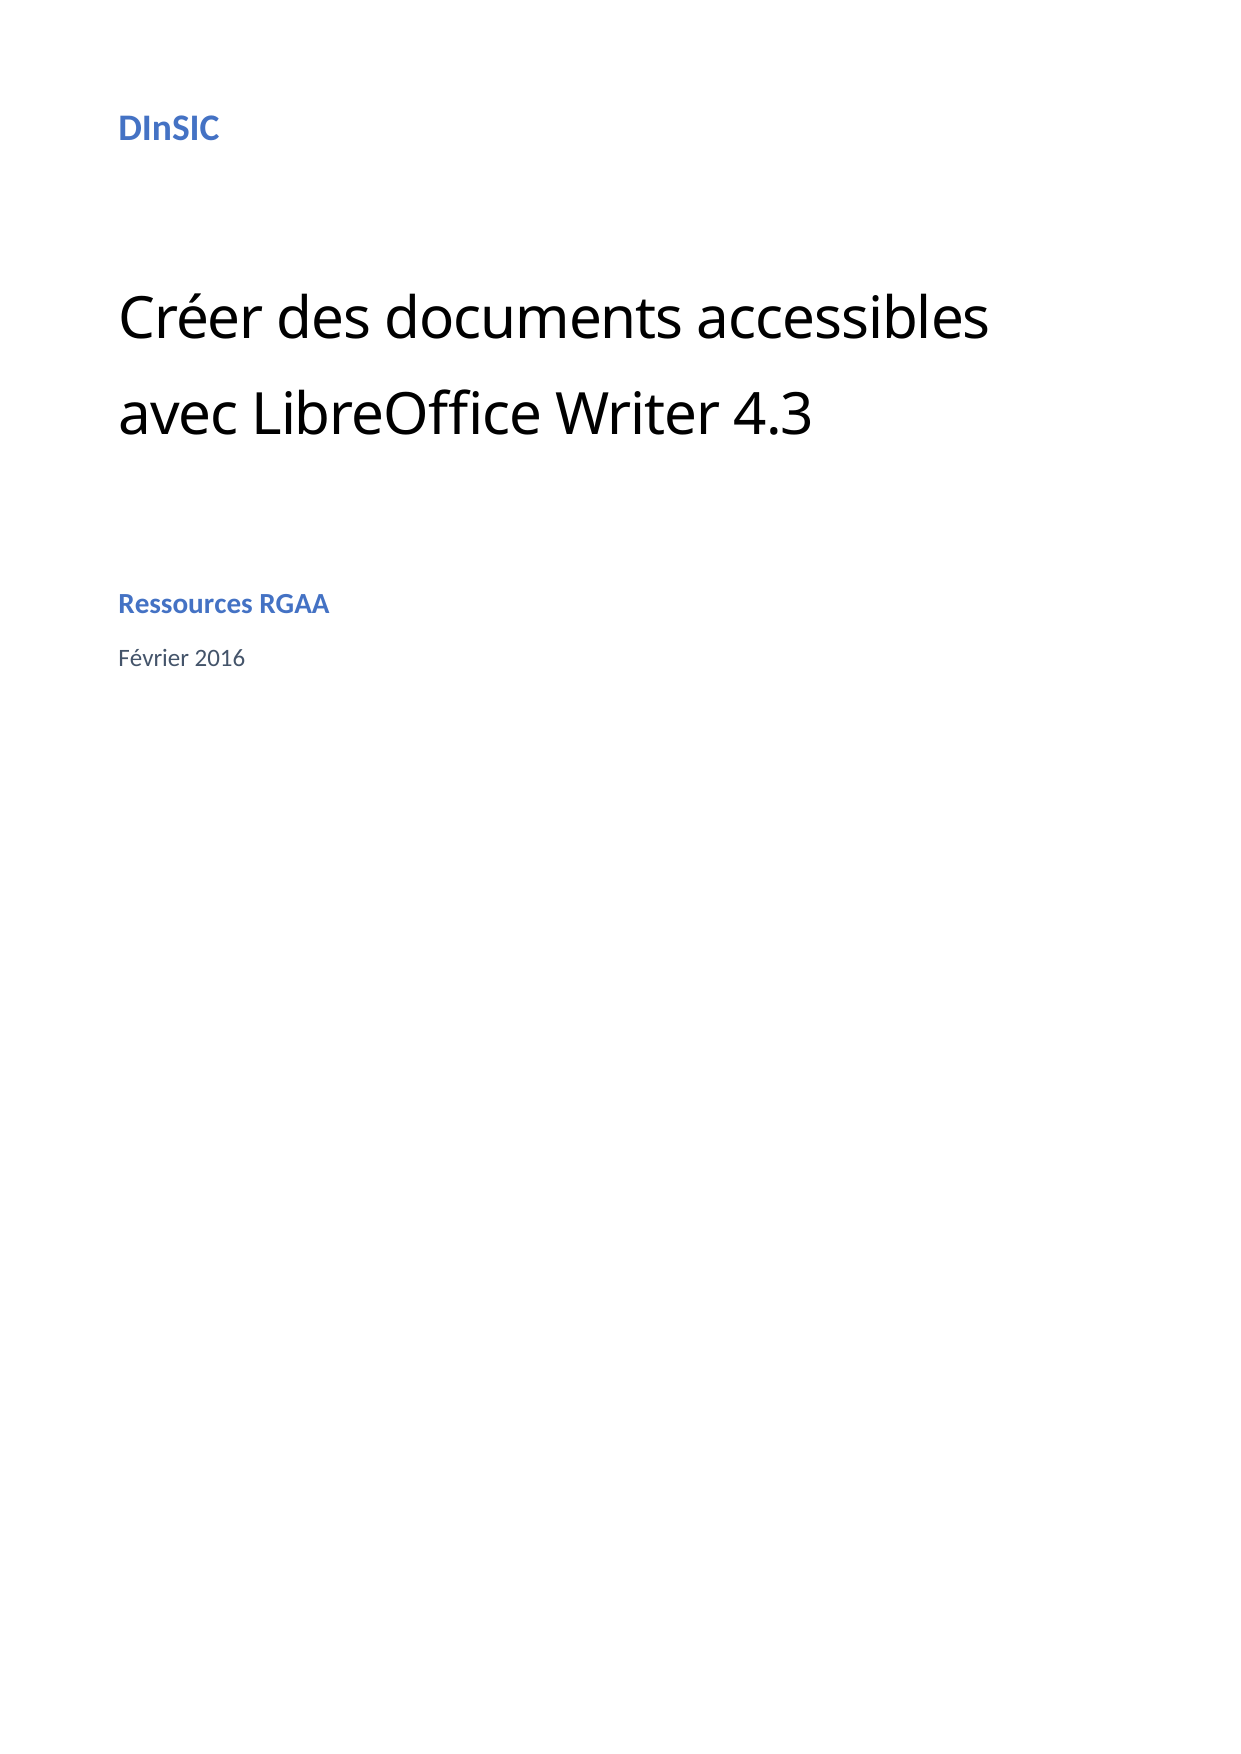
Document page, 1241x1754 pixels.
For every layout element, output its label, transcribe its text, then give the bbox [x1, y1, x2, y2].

text Ressources RGAA [118, 585, 1122, 621]
subtitle Créer des documents accessibles avec LibreOffice Writer 4.3 [118, 277, 1122, 451]
text DInSIC [118, 103, 1122, 149]
text Février 2016 [118, 643, 1122, 673]
